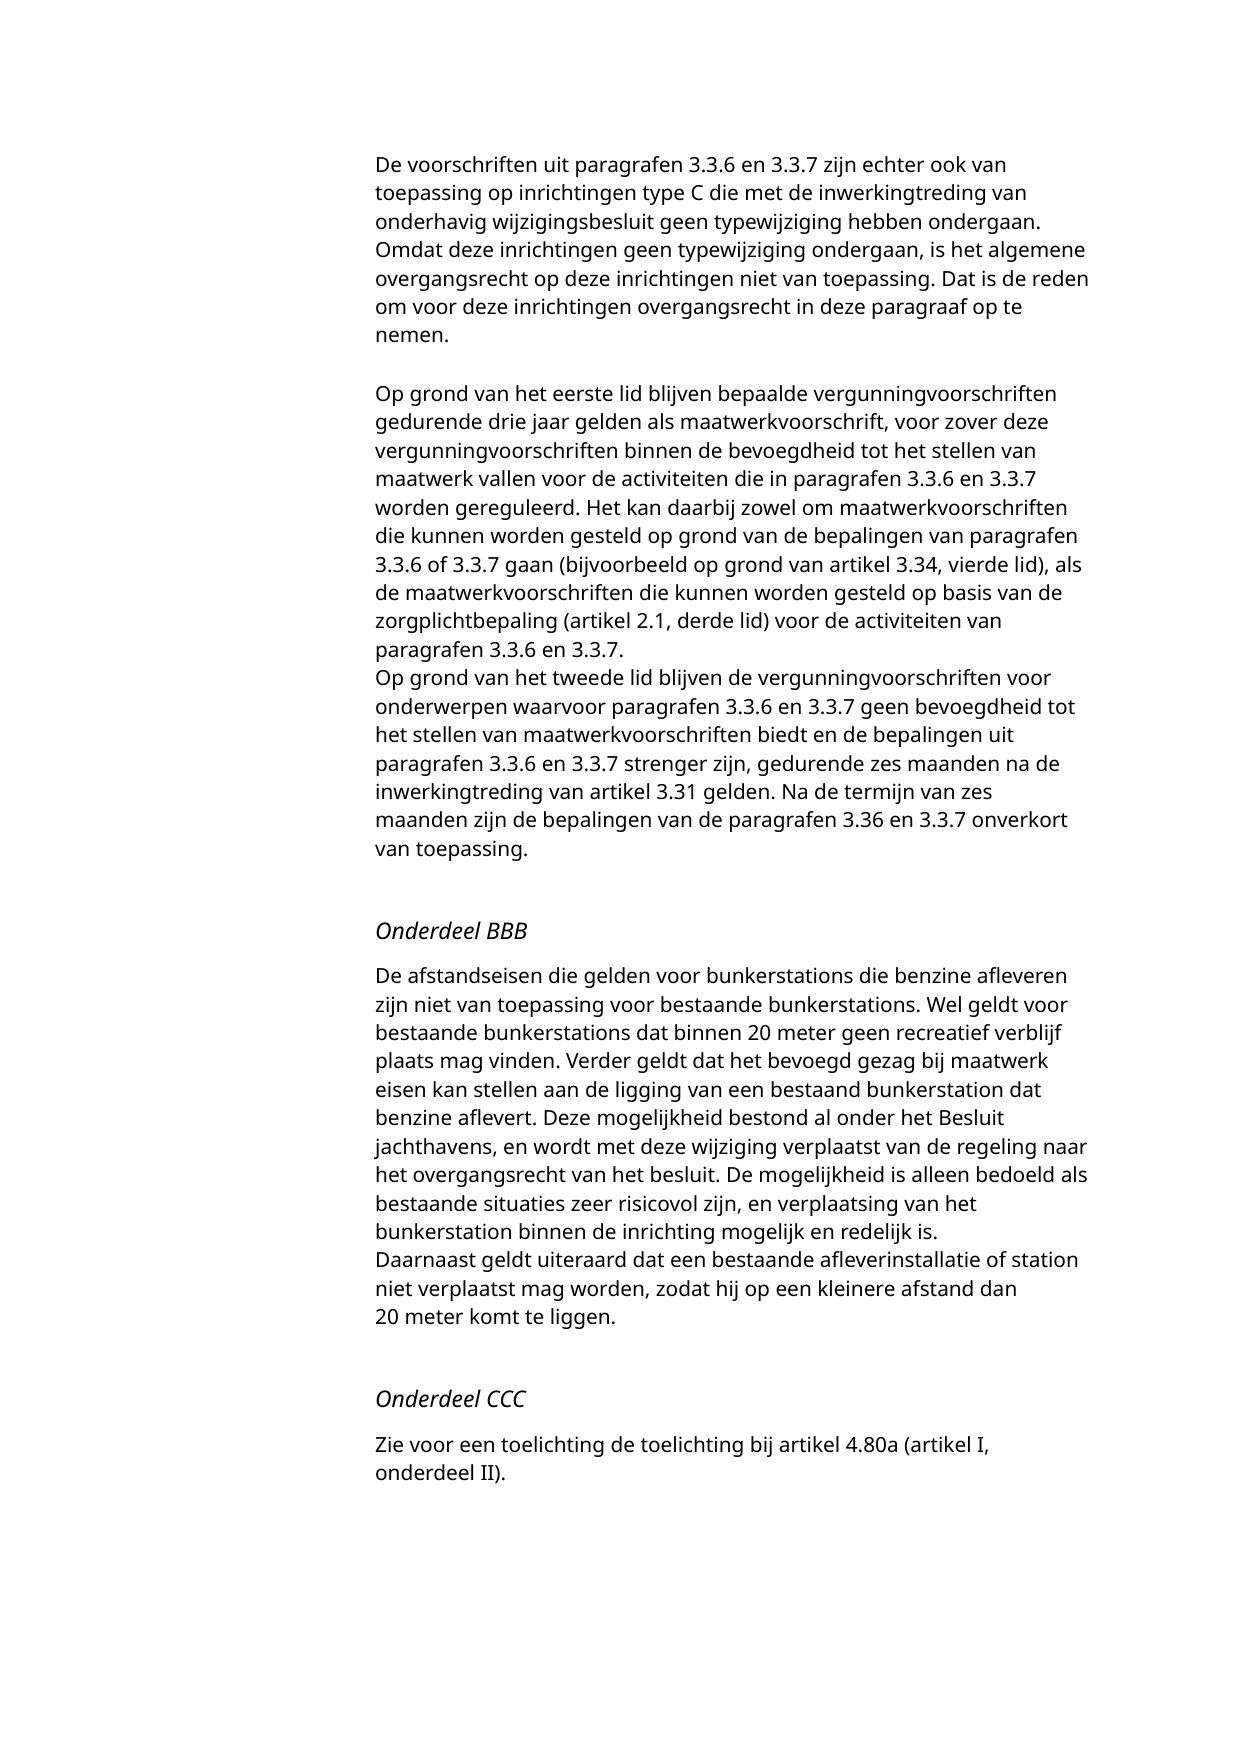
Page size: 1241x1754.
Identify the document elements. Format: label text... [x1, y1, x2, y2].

subtitle Onderdeel BBB [375, 915, 1090, 946]
subtitle Onderdeel CCC [375, 1383, 1090, 1415]
text Op grond van het eerste lid blijven bepaalde vergunningvoorschriften gedurende drie jaar gelden als maatwerkvoorschrift, voor zover deze vergunningvoorschriften binnen de bevoegdheid tot het stellen van maatwerk vallen voor de activiteiten die in paragrafen 3.3.6 en 3.3.7 worden gereguleerd. Het kan daarbij zowel om maatwerkvoorschriften die kunnen worden gesteld op grond van de bepalingen van paragrafen 3.3.6 of 3.3.7 gaan (bijvoorbeeld op grond van artikel 3.34, vierde lid), als de maatwerkvoorschriften die kunnen worden gesteld op basis van de zorgplichtbepaling (artikel 2.1, derde lid) voor de activiteiten van paragrafen 3.3.6 en 3.3.7. [375, 379, 1090, 663]
text De afstandseisen die gelden voor bunkerstations die benzine afleveren zijn niet van toepassing voor bestaande bunkerstations. Wel geldt voor bestaande bunkerstations dat binnen 20 meter geen recreatief verblijf plaats mag vinden. Verder geldt dat het bevoegd gezag bij maatwerk eisen kan stellen aan de ligging van een bestaand bunkerstation dat benzine aflevert. Deze mogelijkheid bestond al onder het Besluit jachthavens, en wordt met deze wijziging verplaatst van de regeling naar het overgangsrecht van het besluit. De mogelijkheid is alleen bedoeld als bestaande situaties zeer risicovol zijn, en verplaatsing van het bunkerstation binnen de inrichting mogelijk en redelijk is. [375, 961, 1090, 1246]
text Zie voor een toelichting de toelichting bij artikel 4.80a (artikel I, onderdeel II). [375, 1430, 1090, 1487]
text Daarnaast geldt uiteraard dat een bestaande afleverinstallatie of station niet verplaatst mag worden, zodat hij op een kleinere afstand dan 20 meter komt te liggen. [375, 1246, 1090, 1331]
text Op grond van het tweede lid blijven de vergunningvoorschriften voor onderwerpen waarvoor paragrafen 3.3.6 en 3.3.7 geen bevoegdheid tot het stellen van maatwerkvoorschriften biedt en de bepalingen uit paragrafen 3.3.6 en 3.3.7 strenger zijn, gedurende zes maanden na de inwerkingtreding van artikel 3.31 gelden. Na de termijn van zes maanden zijn de bepalingen van de paragrafen 3.36 en 3.3.7 onverkort van toepassing. [375, 663, 1090, 862]
text De voorschriften uit paragrafen 3.3.6 en 3.3.7 zijn echter ook van toepassing op inrichtingen type C die met de inwerkingtreding van onderhavig wijzigingsbesluit geen typewijziging hebben ondergaan. Omdat deze inrichtingen geen typewijziging ondergaan, is het algemene overgangsrecht op deze inrichtingen niet van toepassing. Dat is de reden om voor deze inrichtingen overgangsrecht in deze paragraaf op te nemen. [375, 150, 1090, 349]
